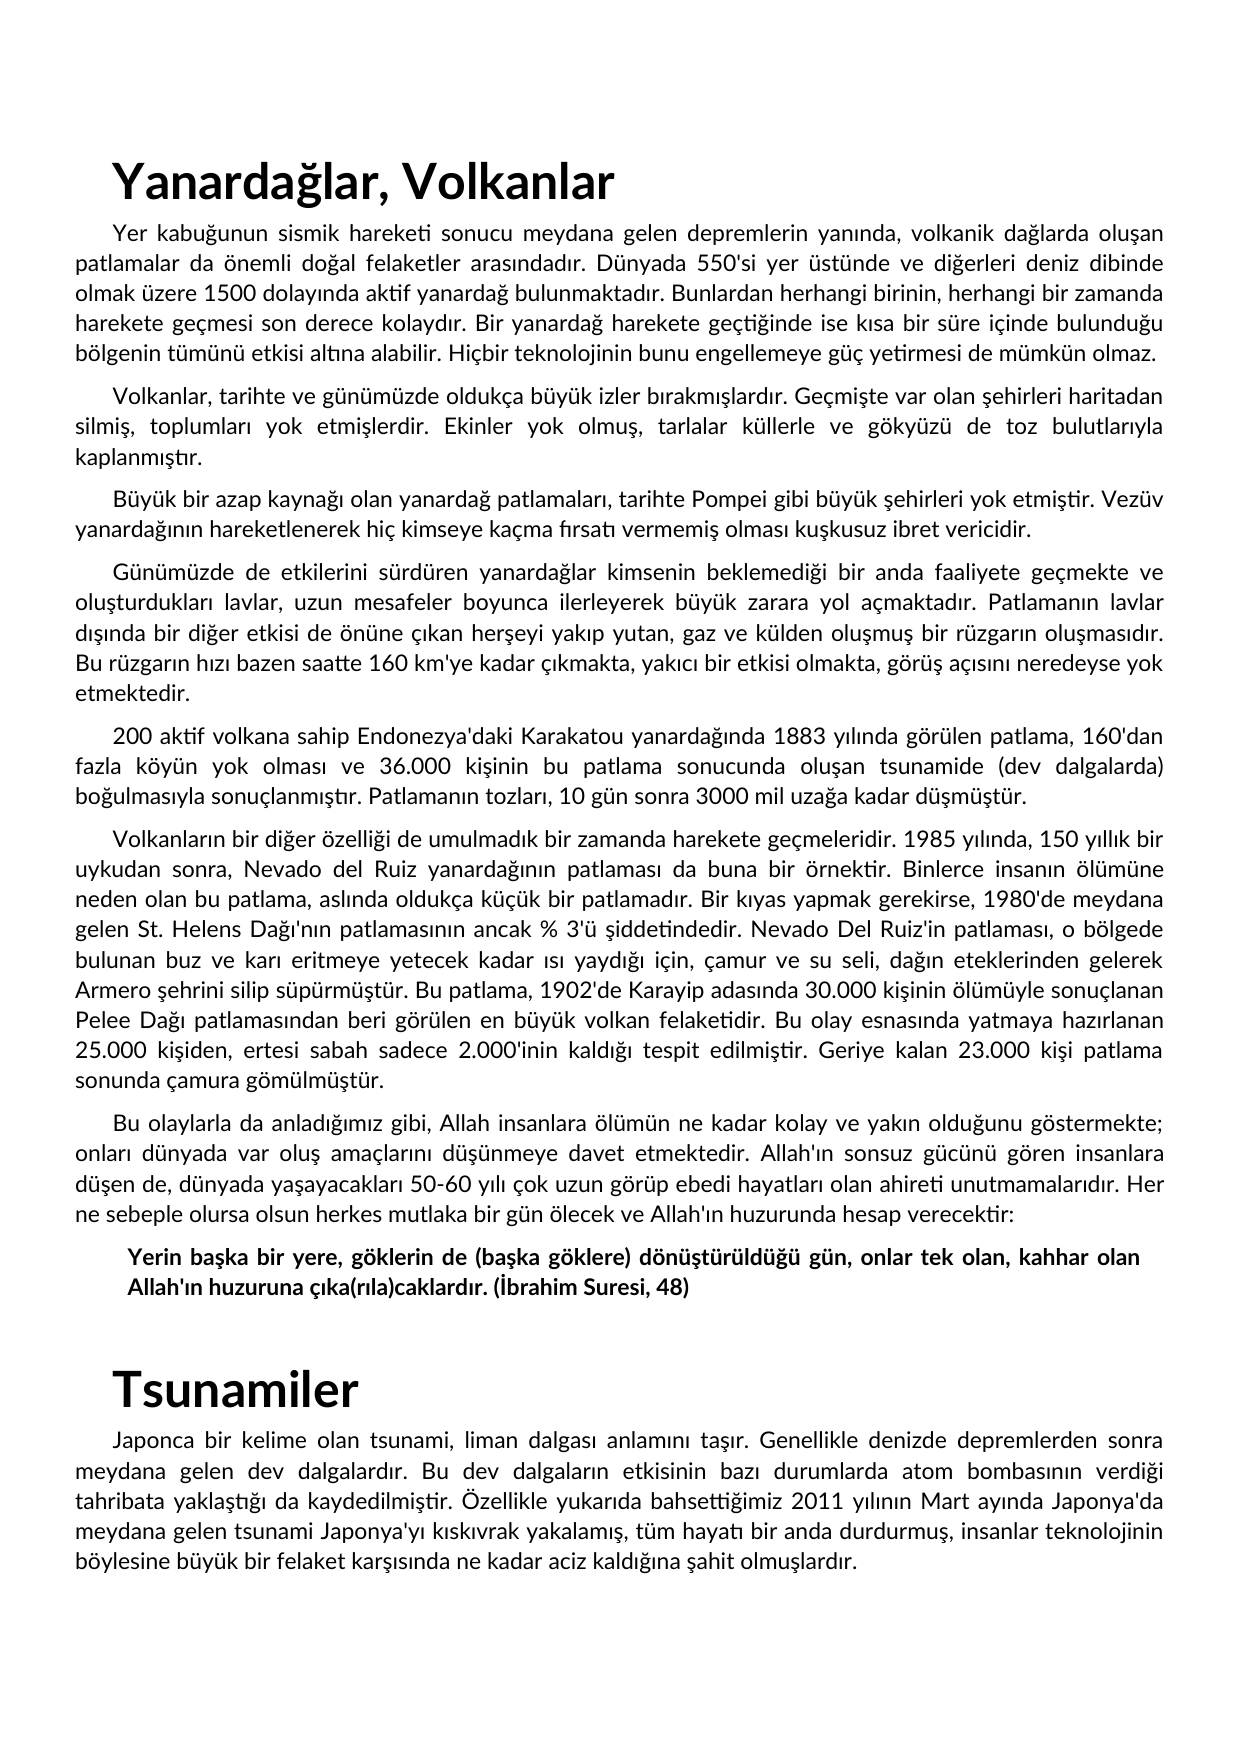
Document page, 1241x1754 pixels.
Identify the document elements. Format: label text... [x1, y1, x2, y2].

text Japonca bir kelime olan tsunami, liman dalgası anlamını taşır. Genellikle denizde depremlerden sonra meydana gelen dev dalgalardır. Bu dev dalgaların etkisinin bazı durumlarda atom bombasının verdiği tahribata yaklaştığı da kaydedilmiştir. Özellikle yukarıda bahsettiğimiz 2011 yılının Mart ayında Japonya'da meydana gelen tsunami Japonya'yı kıskıvrak yakalamış, tüm hayatı bir anda durdurmuş, insanlar teknolojinin böylesine büyük bir felaket karşısında ne kadar aciz kaldığına şahit olmuşlardır. [75, 1426, 1165, 1574]
text Büyük bir azap kaynağı olan yanardağ patlamaları, tarihte Pompei gibi büyük şehirleri yok etmiştir. Vezüv yanardağının hareketlenerek hiç kimseye kaçma fırsatı vermemiş olması kuşkusuz ibret vericidir. [75, 485, 1165, 543]
text Volkanlar, tarihte ve günümüzde oldukça büyük izler bırakmışlardır. Geçmişte var olan şehirleri haritadan silmiş, toplumları yok etmişlerdir. Ekinler yok olmuş, tarlalar küllerle ve gökyüzü de toz bulutlarıyla kaplanmıştır. [75, 382, 1165, 470]
text Günümüzde de etkilerini sürdüren yanardağlar kimsenin beklemediği bir anda faaliyete geçmekte ve oluşturdukları lavlar, uzun mesafeler boyunca ilerleyerek büyük zarara yol açmaktadır. Patlamanın lavlar dışında bir diğer etkisi de önüne çıkan herşeyi yakıp yutan, gaz ve külden oluşmuş bir rüzgarın oluşmasıdır. Bu rüzgarın hızı bazen saatte 160 km'ye kadar çıkmakta, yakıcı bir etkisi olmakta, görüş açısını neredeyse yok etmektedir. [75, 558, 1165, 706]
text Volkanların bir diğer özelliği de umulmadık bir zamanda harekete geçmeleridir. 1985 yılında, 150 yıllık bir uykudan sonra, Nevado del Ruiz yanardağının patlaması da buna bir örnektir. Binlerce insanın ölümüne neden olan bu patlama, aslında oldukça küçük bir patlamadır. Bir kıyas yapmak gerekirse, 1980'de meydana gelen St. Helens Dağı'nın patlamasının ancak % 3'ü şiddetindedir. Nevado Del Ruiz'in patlaması, o bölgede bulunan buz ve karı eritmeye yetecek kadar ısı yaydığı için, çamur ve su seli, dağın eteklerinden gelerek Armero şehrini silip süpürmüştür. Bu patlama, 1902'de Karayip adasında 30.000 kişinin ölümüyle sonuçlanan Pelee Dağı patlamasından beri görülen en büyük volkan felaketidir. Bu olay esnasında yatmaya hazırlanan 25.000 kişiden, ertesi sabah sadece 2.000'inin kaldığı tespit edilmiştir. Geriye kalan 23.000 kişi patlama sonunda çamura gömülmüştür. [75, 824, 1165, 1094]
subtitle Yanardağlar, Volkanlar [112, 150, 1165, 210]
text 200 aktif volkana sahip Endonezya'daki Karakatou yanardağında 1883 yılında görülen patlama, 160'dan fazla köyün yok olması ve 36.000 kişinin bu patlama sonucunda oluşan tsunamide (dev dalgalarda) boğulmasıyla sonuçlanmıştır. Patlamanın tozları, 10 gün sonra 3000 mil uzağa kadar düşmüştür. [75, 721, 1165, 809]
text Bu olaylarla da anladığımız gibi, Allah insanlara ölümün ne kadar kolay ve yakın olduğunu göstermekte; onları dünyada var oluş amaçlarını düşünmeye davet etmektedir. Allah'ın sonsuz gücünü gören insanlara düşen de, dünyada yaşayacakları 50-60 yılı çok uzun görüp ebedi hayatları olan ahireti unutmamalarıdır. Her ne sebeple olursa olsun herkes mutlaka bir gün ölecek ve Allah'ın huzurunda hesap verecektir: [75, 1109, 1165, 1227]
subtitle Tsunamiler [112, 1358, 1165, 1418]
text Yer kabuğunun sismik hareketi sonucu meydana gelen depremlerin yanında, volkanik dağlarda oluşan patlamalar da önemli doğal felaketler arasındadır. Dünyada 550'si yer üstünde ve diğerleri deniz dibinde olmak üzere 1500 dolayında aktif yanardağ bulunmaktadır. Bunlardan herhangi birinin, herhangi bir zamanda harekete geçmesi son derece kolaydır. Bir yanardağ harekete geçtiğinde ise kısa bir süre içinde bulunduğu bölgenin tümünü etkisi altına alabilir. Hiçbir teknolojinin bunu engellemeye güç yetirmesi de mümkün olmaz. [75, 218, 1165, 367]
text Yerin başka bir yere, göklerin de (başka göklere) dönüştürüldüğü gün, onlar tek olan, kahhar olan Allah'ın huzuruna çıka(rıla)caklardır. (İbrahim Suresi, 48) [127, 1242, 1143, 1300]
